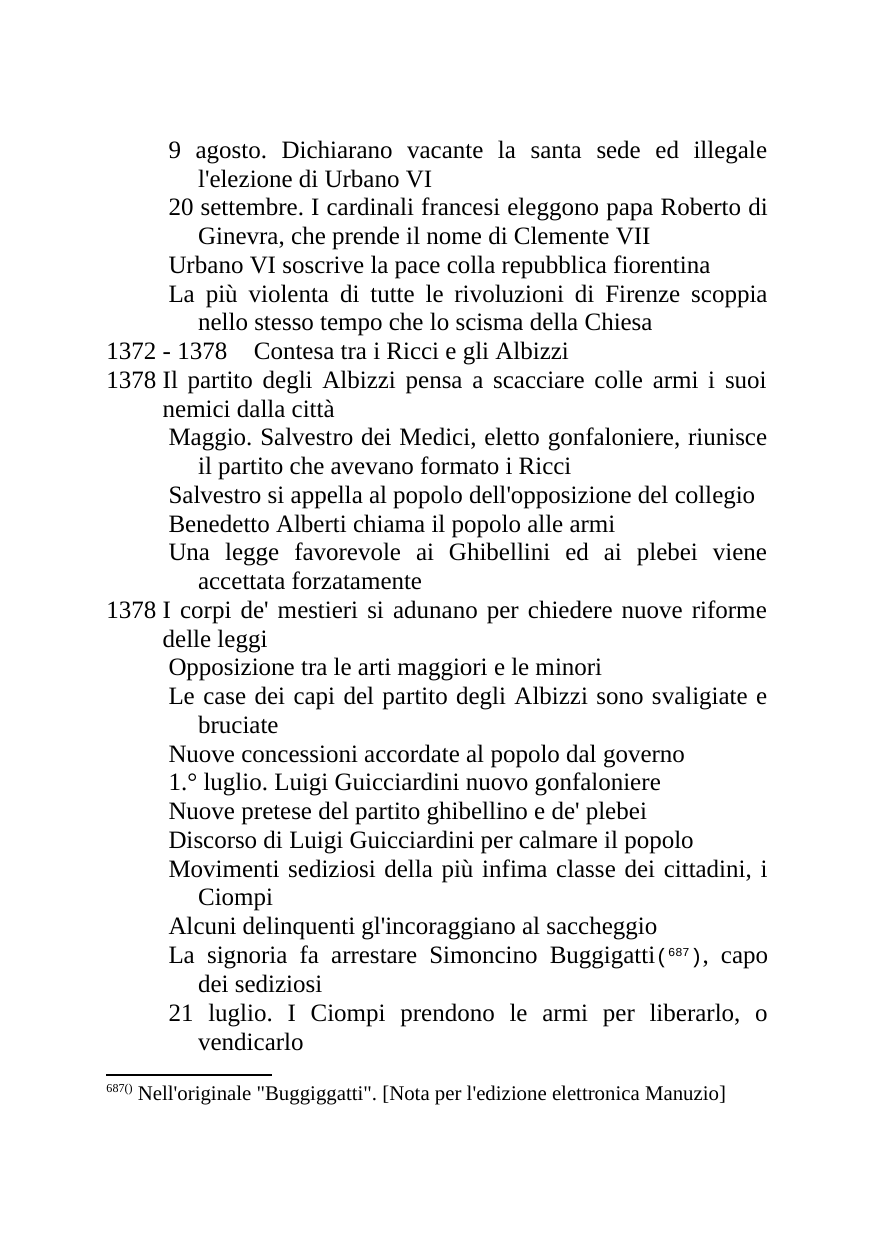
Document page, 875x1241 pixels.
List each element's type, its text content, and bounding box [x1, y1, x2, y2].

text () Nell'originale "Buggiggatti". [Nota per l'edizione elettronica Manuzio] [106, 1081, 768, 1105]
text Salvestro si appella al popolo dell'opposizione del collegio [168, 480, 768, 509]
text Discorso di Luigi Guicciardini per calmare il popolo [168, 825, 768, 854]
text Movimenti sediziosi della più infima classe dei cittadini, i Ciompi [168, 854, 768, 911]
text Benedetto Alberti chiama il popolo alle armi [168, 509, 768, 537]
text Opposizione tra le arti maggiori e le minori [168, 652, 768, 681]
text 21 luglio. I Ciompi prendono le armi per liberarlo, o vendicarlo [168, 998, 768, 1056]
text Le case dei capi del partito degli Albizzi sono svaligiate e bruciate [168, 681, 768, 739]
text La più violenta di tutte le rivoluzioni di Firenze scoppia nello stesso tempo che lo scisma della Chiesa [168, 279, 768, 336]
text Una legge favorevole ai Ghibellini ed ai plebei viene accettata forzatamente [168, 537, 768, 595]
text 1372 - 1378 Contesa tra i Ricci e gli Albizzi [106, 336, 768, 365]
text Nuove concessioni accordate al popolo dal governo [168, 739, 768, 767]
text La signoria fa arrestare Simoncino Buggigatti(), capo dei sediziosi [168, 940, 768, 998]
text Alcuni delinquenti gl'incoraggiano al saccheggio [168, 911, 768, 940]
text Maggio. Salvestro dei Medici, eletto gonfaloniere, riunisce il partito che avevano formato i Ricci [168, 422, 768, 480]
text 9 agosto. Dichiarano vacante la santa sede ed illegale l'elezione di Urbano VI [168, 135, 768, 192]
text 1378 I corpi de' mestieri si adunano per chiedere nuove riforme delle leggi [106, 595, 768, 652]
text 1378 Il partito degli Albizzi pensa a scacciare colle armi i suoi nemici dalla città [106, 365, 768, 422]
text Nuove pretese del partito ghibellino e de' plebei [168, 796, 768, 825]
text 20 settembre. I cardinali francesi eleggono papa Roberto di Ginevra, che prende il nome di Clemente VII [168, 192, 768, 250]
text Urbano VI soscrive la pace colla repubblica fiorentina [168, 250, 768, 279]
text 1.° luglio. Luigi Guicciardini nuovo gonfaloniere [168, 767, 768, 796]
